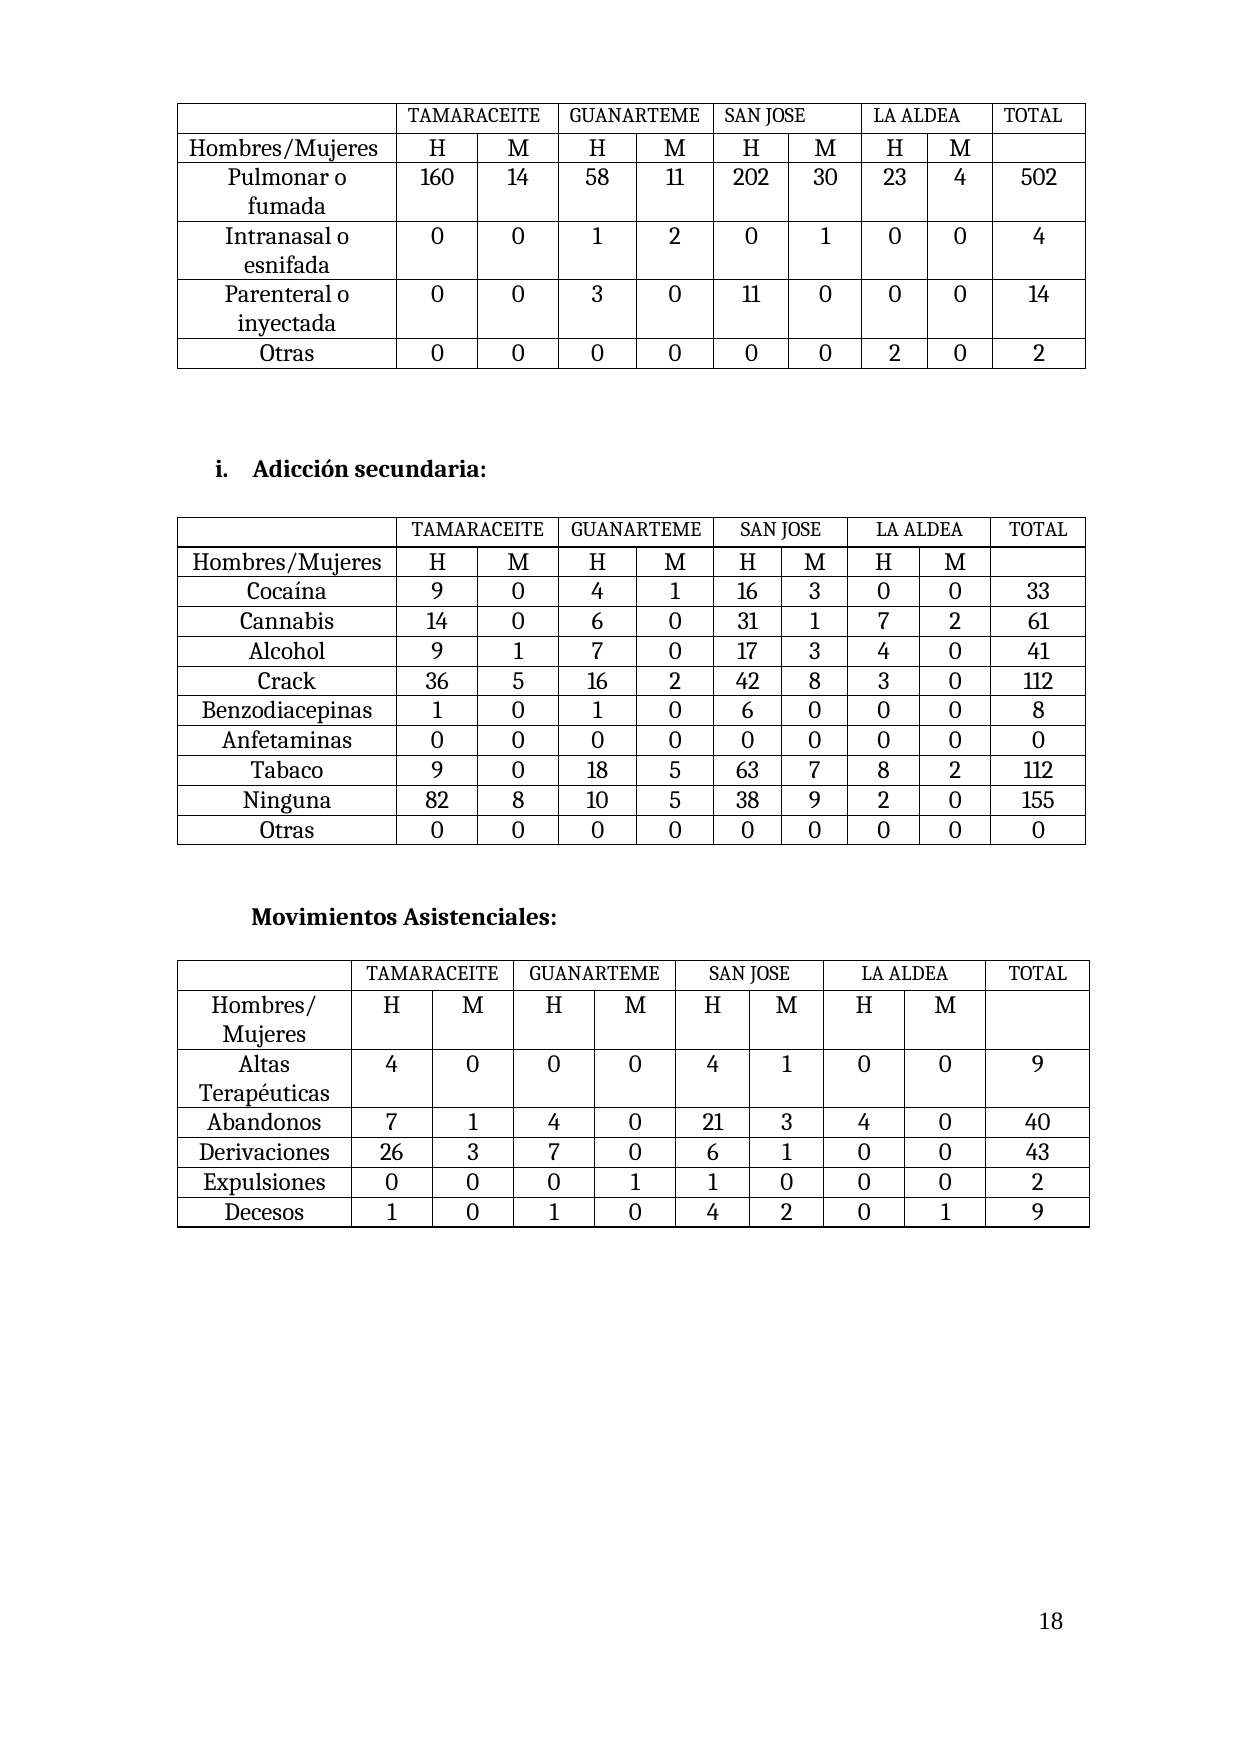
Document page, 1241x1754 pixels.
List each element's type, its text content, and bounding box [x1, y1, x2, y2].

table_cell H [714, 548, 781, 576]
table_cell Tabaco [178, 756, 396, 785]
table_cell 0 [478, 756, 558, 785]
table_cell 4 [676, 1050, 749, 1107]
table_cell 1 [397, 696, 477, 725]
table_cell Otras [178, 339, 396, 368]
table_cell 2 [637, 222, 713, 279]
table_cell 38 [714, 786, 781, 814]
table_cell Benzodiacepinas [178, 696, 396, 725]
table_cell 4 [676, 1198, 749, 1226]
table_cell 2 [920, 607, 990, 636]
table_cell 0 [848, 696, 919, 725]
table_cell 16 [714, 577, 781, 606]
table_cell Otras [178, 816, 396, 844]
table_cell 0 [433, 1168, 513, 1197]
table_cell 112 [991, 667, 1085, 695]
table_cell M [905, 991, 985, 1049]
table_header LA ALDEA [824, 961, 985, 990]
table_cell 0 [397, 222, 477, 279]
table_cell Intranasal o esnifada [178, 222, 396, 279]
table_cell 40 [986, 1108, 1089, 1137]
table_cell 33 [991, 577, 1085, 606]
table_cell 0 [824, 1198, 904, 1226]
table_cell 0 [478, 726, 558, 755]
table_cell 0 [714, 816, 781, 844]
table_cell 63 [714, 756, 781, 785]
table_cell 82 [397, 786, 477, 814]
table_cell 0 [862, 222, 927, 279]
table_cell 1 [637, 577, 713, 606]
table_header TAMARACEITE [352, 961, 513, 990]
table_cell [991, 548, 1085, 576]
table_cell 0 [750, 1168, 823, 1197]
table_cell 6 [714, 696, 781, 725]
table_cell 0 [928, 280, 992, 338]
table_cell 0 [714, 339, 788, 368]
table_cell H [824, 991, 904, 1049]
table_cell 7 [352, 1108, 432, 1137]
table_cell 0 [637, 339, 713, 368]
table_cell 0 [920, 696, 990, 725]
table_cell 1 [559, 696, 636, 725]
table_cell M [433, 991, 513, 1049]
table_cell Parenteral o inyectada [178, 280, 396, 338]
table_cell 4 [514, 1108, 594, 1137]
table_cell 1 [750, 1138, 823, 1167]
table_cell 202 [714, 163, 788, 221]
table_cell 0 [991, 816, 1085, 844]
table_cell 0 [920, 667, 990, 695]
table_cell 0 [397, 339, 477, 368]
table_header LA ALDEA [848, 518, 990, 546]
table_cell 0 [920, 816, 990, 844]
table_cell 42 [714, 667, 781, 695]
table_cell 1 [559, 222, 636, 279]
table_cell 1 [352, 1198, 432, 1226]
table_header TAMARACEITE [397, 518, 558, 546]
table_cell 9 [986, 1050, 1089, 1107]
table_cell Anfetaminas [178, 726, 396, 755]
table_cell 17 [714, 637, 781, 666]
table_cell 2 [993, 339, 1085, 368]
table_cell 1 [905, 1198, 985, 1226]
table_cell Alcohol [178, 637, 396, 666]
table_cell 7 [559, 637, 636, 666]
table_cell 0 [824, 1138, 904, 1167]
table_cell 8 [478, 786, 558, 814]
table_cell 0 [928, 339, 992, 368]
table_cell H [397, 134, 477, 162]
table_cell 0 [478, 696, 558, 725]
table_cell 0 [559, 816, 636, 844]
table_cell 3 [750, 1108, 823, 1137]
table_cell Pulmonar o fumada [178, 163, 396, 221]
table_cell 1 [433, 1108, 513, 1137]
table_cell M [782, 548, 847, 576]
table_cell 0 [782, 816, 847, 844]
table_cell 11 [637, 163, 713, 221]
table_header GUANARTEME [559, 518, 713, 546]
table_cell 0 [637, 607, 713, 636]
table_cell [993, 134, 1085, 162]
table_cell 4 [928, 163, 992, 221]
table_cell 58 [559, 163, 636, 221]
table_cell [986, 991, 1089, 1049]
table_cell H [848, 548, 919, 576]
table_cell 0 [848, 726, 919, 755]
table_cell 5 [637, 786, 713, 814]
table_cell 0 [595, 1138, 675, 1167]
table_cell 36 [397, 667, 477, 695]
table_cell 0 [637, 637, 713, 666]
table_cell H [676, 991, 749, 1049]
table_cell 9 [397, 756, 477, 785]
table_cell 0 [789, 280, 861, 338]
table_header [178, 961, 351, 990]
table_cell 30 [789, 163, 861, 221]
table_cell 16 [559, 667, 636, 695]
table_cell 1 [750, 1050, 823, 1107]
table_cell 31 [714, 607, 781, 636]
table_cell M [595, 991, 675, 1049]
table_cell 7 [514, 1138, 594, 1167]
table_cell 61 [991, 607, 1085, 636]
table_header SAN JOSE [714, 104, 861, 132]
table_cell 0 [848, 816, 919, 844]
table_cell 10 [559, 786, 636, 814]
table_cell 0 [928, 222, 992, 279]
table_header GUANARTEME [514, 961, 675, 990]
table_cell M [789, 134, 861, 162]
table_cell Abandonos [178, 1108, 351, 1137]
table_cell Hombres/Mujeres [178, 134, 396, 162]
table_cell 43 [986, 1138, 1089, 1167]
table_cell 0 [905, 1050, 985, 1107]
table_cell 0 [905, 1138, 985, 1167]
table_cell 0 [782, 696, 847, 725]
table_cell 155 [991, 786, 1085, 814]
table_cell 0 [397, 280, 477, 338]
table_cell 0 [433, 1198, 513, 1226]
table_cell 0 [905, 1168, 985, 1197]
table_cell 7 [782, 756, 847, 785]
table_cell 8 [991, 696, 1085, 725]
table_cell 0 [478, 607, 558, 636]
table_cell 1 [514, 1198, 594, 1226]
table_cell 3 [848, 667, 919, 695]
table_cell Hombres/Mujeres [178, 548, 396, 576]
table_cell Hombres/ Mujeres [178, 991, 351, 1049]
table_cell 0 [714, 726, 781, 755]
table_cell 2 [986, 1168, 1089, 1197]
table_cell 0 [782, 726, 847, 755]
table_cell 160 [397, 163, 477, 221]
table_cell 14 [993, 280, 1085, 338]
table_cell 1 [782, 607, 847, 636]
table_cell 1 [478, 637, 558, 666]
table_cell 0 [637, 696, 713, 725]
table_cell 0 [920, 577, 990, 606]
table_cell M [920, 548, 990, 576]
table_cell 0 [478, 222, 558, 279]
table_cell 9 [986, 1198, 1089, 1226]
table_cell 0 [595, 1050, 675, 1107]
table_cell 4 [352, 1050, 432, 1107]
table_cell M [478, 134, 558, 162]
table_cell 6 [559, 607, 636, 636]
table_cell Decesos [178, 1198, 351, 1226]
table_cell 2 [848, 786, 919, 814]
table_cell 9 [397, 577, 477, 606]
table_cell M [750, 991, 823, 1049]
table_cell 7 [848, 607, 919, 636]
table_cell Crack [178, 667, 396, 695]
table_cell H [559, 548, 636, 576]
table_cell 0 [920, 786, 990, 814]
table_cell 0 [514, 1050, 594, 1107]
table_cell 4 [848, 637, 919, 666]
table_cell 0 [637, 280, 713, 338]
table_cell M [637, 134, 713, 162]
table_cell 11 [714, 280, 788, 338]
table_cell 0 [595, 1198, 675, 1226]
table_cell 4 [824, 1108, 904, 1137]
table_cell Cocaína [178, 577, 396, 606]
table_cell 3 [782, 577, 847, 606]
table_cell 0 [478, 577, 558, 606]
table_cell 9 [397, 637, 477, 666]
table_cell 0 [478, 816, 558, 844]
table_header GUANARTEME [559, 104, 713, 132]
table_cell 0 [920, 726, 990, 755]
table_cell M [478, 548, 558, 576]
table_cell 0 [824, 1050, 904, 1107]
table_header [178, 104, 396, 132]
table_cell Ninguna [178, 786, 396, 814]
table_cell H [862, 134, 927, 162]
table_cell 0 [905, 1108, 985, 1137]
table_cell 502 [993, 163, 1085, 221]
table_cell 2 [862, 339, 927, 368]
table_cell M [928, 134, 992, 162]
table_cell 0 [637, 726, 713, 755]
table_cell 4 [993, 222, 1085, 279]
table_cell 0 [991, 726, 1085, 755]
table_cell 0 [559, 339, 636, 368]
table_cell 0 [862, 280, 927, 338]
table_cell 8 [848, 756, 919, 785]
table_cell 21 [676, 1108, 749, 1137]
table_header SAN JOSE [714, 518, 847, 546]
table_cell 0 [848, 577, 919, 606]
table_cell 0 [920, 637, 990, 666]
table_cell 5 [637, 756, 713, 785]
table_cell 2 [750, 1198, 823, 1226]
table_cell 2 [637, 667, 713, 695]
table_cell 0 [714, 222, 788, 279]
table_cell H [714, 134, 788, 162]
table_cell 0 [352, 1168, 432, 1197]
table_cell 0 [433, 1050, 513, 1107]
table_cell 1 [789, 222, 861, 279]
table_cell 0 [397, 816, 477, 844]
table_cell 3 [559, 280, 636, 338]
table_cell 23 [862, 163, 927, 221]
table_cell 18 [559, 756, 636, 785]
table_cell 2 [920, 756, 990, 785]
table_cell 4 [559, 577, 636, 606]
table_cell H [352, 991, 432, 1049]
table_header TOTAL [993, 104, 1085, 132]
table_cell 0 [559, 726, 636, 755]
table_header LA ALDEA [862, 104, 992, 132]
table_cell 0 [595, 1108, 675, 1137]
table_cell H [514, 991, 594, 1049]
table_cell 3 [782, 637, 847, 666]
table_cell 14 [397, 607, 477, 636]
table_cell 0 [478, 280, 558, 338]
table_cell 0 [789, 339, 861, 368]
table_cell 3 [433, 1138, 513, 1167]
table_header TAMARACEITE [397, 104, 558, 132]
table_cell 9 [782, 786, 847, 814]
table_cell 0 [478, 339, 558, 368]
table_cell 1 [676, 1168, 749, 1197]
table_header [178, 518, 396, 546]
table_cell 0 [637, 816, 713, 844]
table_cell H [559, 134, 636, 162]
table_cell 0 [514, 1168, 594, 1197]
table_cell Derivaciones [178, 1138, 351, 1167]
table_cell 6 [676, 1138, 749, 1167]
table_cell 1 [595, 1168, 675, 1197]
table_cell 0 [397, 726, 477, 755]
text Movimientos Asistenciales: [177, 903, 1063, 932]
table_header SAN JOSE [676, 961, 823, 990]
table_header TOTAL [991, 518, 1085, 546]
list Adicción secundaria: [215, 455, 1063, 484]
table_cell 41 [991, 637, 1085, 666]
table_cell 8 [782, 667, 847, 695]
table_cell Cannabis [178, 607, 396, 636]
table_cell M [637, 548, 713, 576]
table_cell Altas Terapéuticas [178, 1050, 351, 1107]
table_cell 14 [478, 163, 558, 221]
table_cell H [397, 548, 477, 576]
table_cell 112 [991, 756, 1085, 785]
table_cell Expulsiones [178, 1168, 351, 1197]
table_cell 26 [352, 1138, 432, 1167]
table_header TOTAL [986, 961, 1089, 990]
table_cell 0 [824, 1168, 904, 1197]
table_cell 5 [478, 667, 558, 695]
